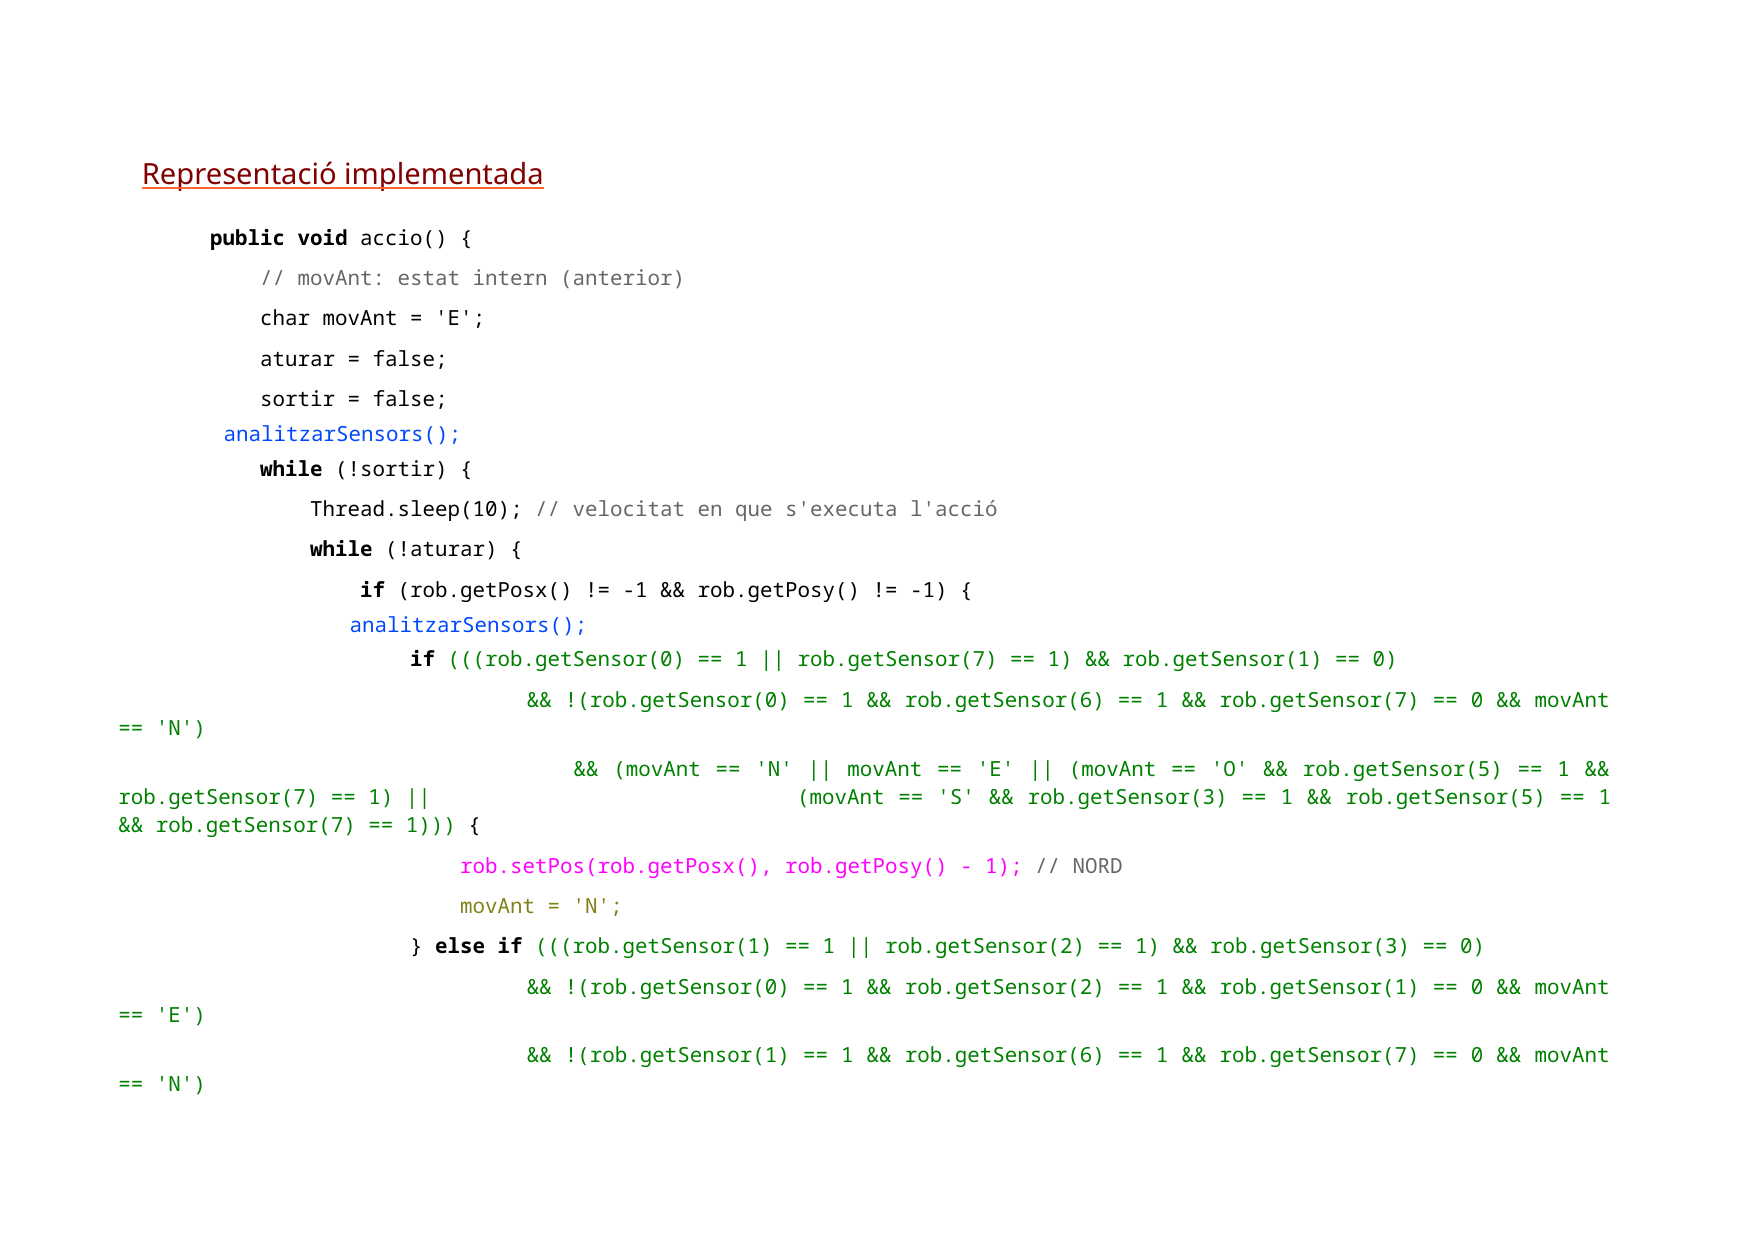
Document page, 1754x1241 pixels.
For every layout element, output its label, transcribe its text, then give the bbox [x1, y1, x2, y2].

text } else if (((rob.getSensor(1) == 1 || rob.getSensor(2) == 1) && rob.getSensor(3) == 0) [118, 931, 1612, 960]
text && (movAnt == 'N' || movAnt == 'E' || (movAnt == 'O' && rob.getSensor(5) == 1 && rob.getSensor(7) == 1) || (movAnt == 'S' && rob.getSensor(3) == 1 && rob.getSensor(5) == 1 && rob.getSensor(7) == 1))) { [118, 754, 1612, 839]
text while (!aturar) { [118, 534, 1612, 563]
text if (rob.getPosx() != -1 && rob.getPosy() != -1) { [118, 575, 1612, 603]
text movAnt = 'N'; [118, 891, 1612, 919]
text Thread.sleep(10); // velocitat en que s'executa l'acció [118, 494, 1612, 523]
text aturar = false; [118, 344, 1612, 372]
text && !(rob.getSensor(0) == 1 && rob.getSensor(2) == 1 && rob.getSensor(1) == 0 && movAnt == 'E') [118, 972, 1612, 1029]
text public void accio() { [118, 223, 1612, 251]
text && !(rob.getSensor(0) == 1 && rob.getSensor(6) == 1 && rob.getSensor(7) == 0 && movAnt == 'N') [118, 685, 1612, 742]
text if (((rob.getSensor(0) == 1 || rob.getSensor(7) == 1) && rob.getSensor(1) == 0) [118, 644, 1612, 673]
text // movAnt: estat intern (anterior) [118, 263, 1612, 292]
text char movAnt = 'E'; [118, 303, 1612, 332]
text analitzarSensors(); [118, 418, 1636, 448]
text sortir = false; [118, 384, 1612, 412]
text while (!sortir) { [118, 454, 1612, 482]
text && !(rob.getSensor(1) == 1 && rob.getSensor(6) == 1 && rob.getSensor(7) == 0 && movAnt == 'N') [118, 1041, 1612, 1097]
subtitle Representació implementada [130, 153, 1636, 193]
text analitzarSensors(); [118, 609, 1636, 639]
text rob.setPos(rob.getPosx(), rob.getPosy() - 1); // NORD [118, 851, 1612, 879]
